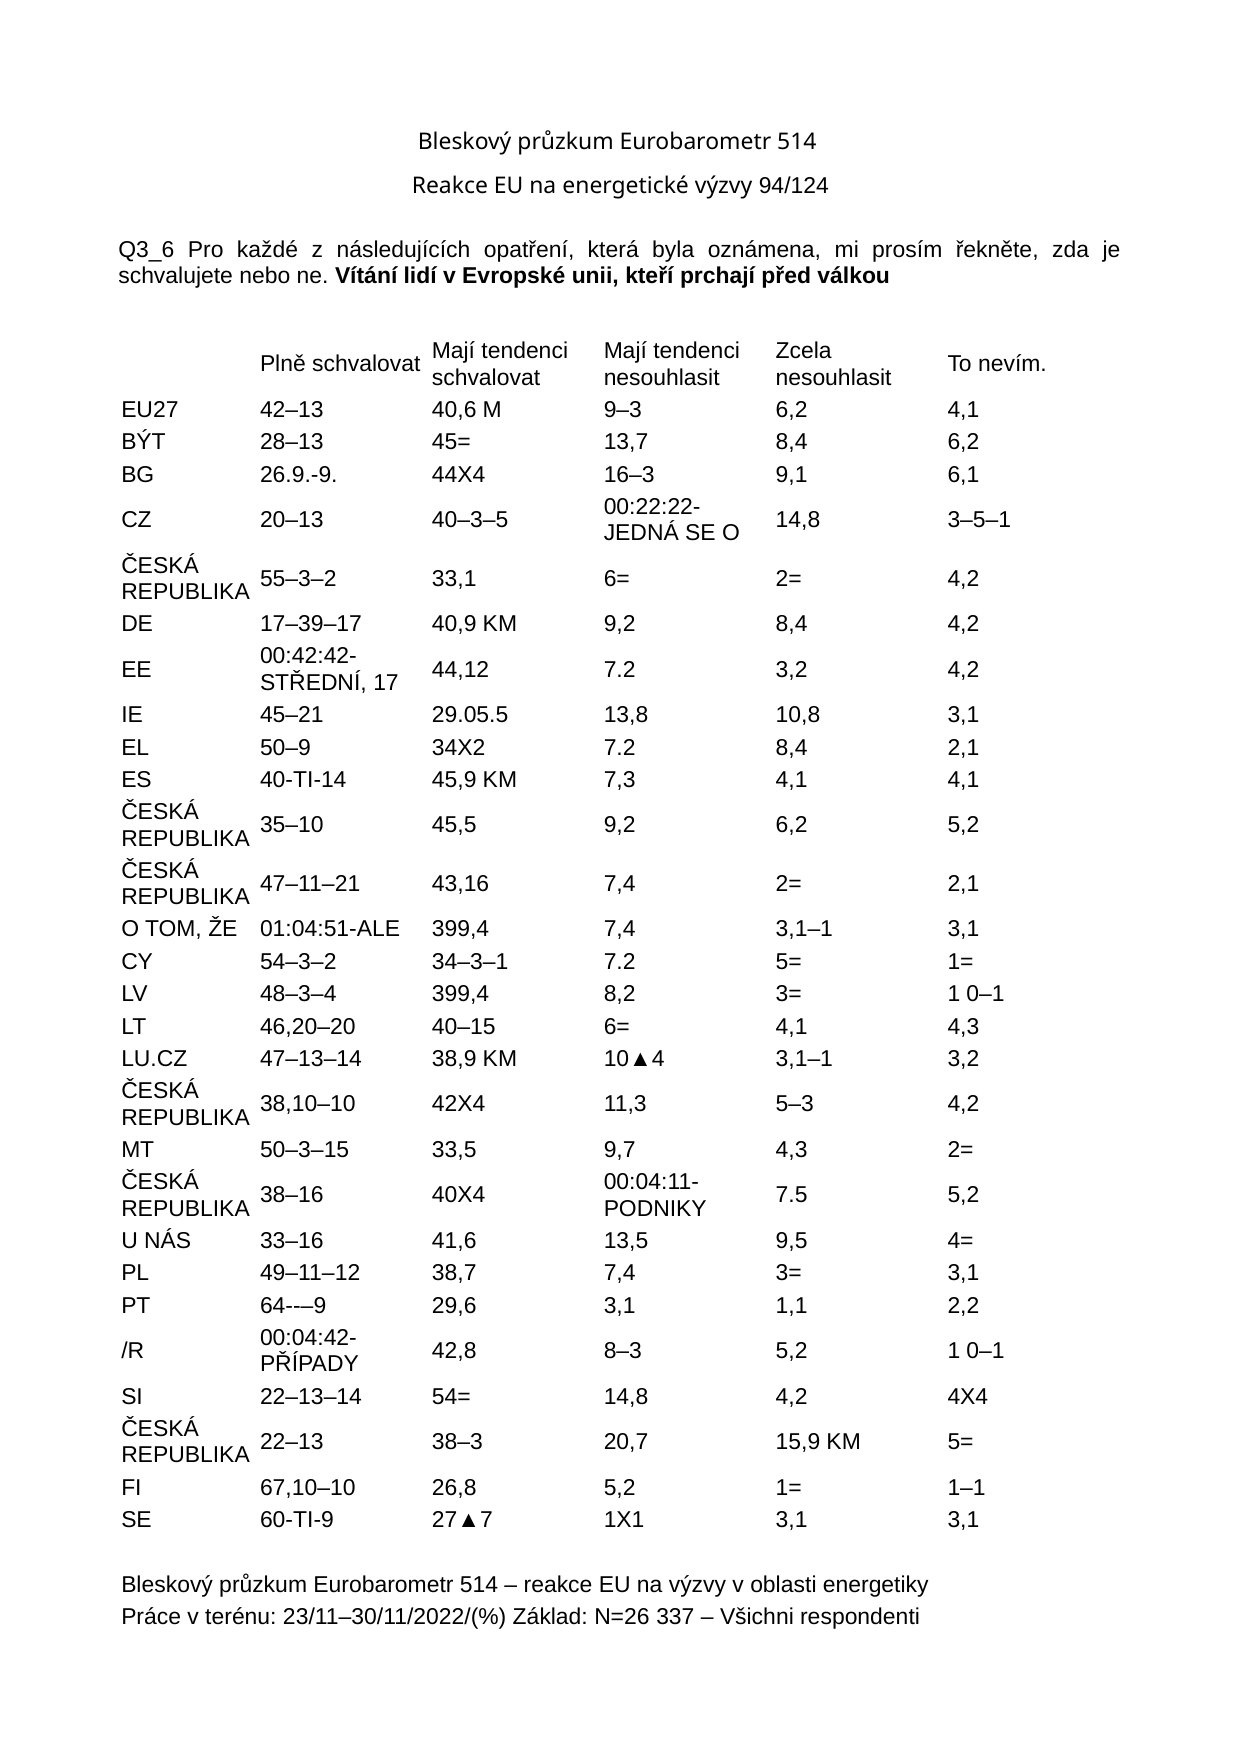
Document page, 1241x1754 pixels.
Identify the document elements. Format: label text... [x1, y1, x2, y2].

table_cell 6,2 [944, 425, 1116, 458]
table_cell /R [118, 1321, 257, 1379]
table_cell PT [118, 1289, 257, 1321]
table_cell 40X4 [429, 1165, 601, 1224]
table_cell 4,2 [944, 1074, 1116, 1133]
table_cell [773, 1535, 944, 1568]
table_cell 4,3 [944, 1010, 1116, 1042]
table_cell 7,3 [601, 763, 772, 795]
table_cell 38,7 [429, 1256, 601, 1289]
table_cell 20,7 [601, 1412, 772, 1471]
table_cell ČESKÁ REPUBLIKA [118, 795, 257, 854]
table_cell 26,8 [429, 1471, 601, 1503]
table_cell 34–3–1 [429, 945, 601, 977]
text Q3_6 Pro každé z následujících opatření, která byla oznámena, mi prosím řekněte, zda je schvalujete nebo ne. Vítání lidí v Evropské unii, kteří prchají před válkou [118, 236, 1122, 289]
table_cell 4,2 [944, 607, 1116, 639]
table_cell 3,1 [601, 1289, 772, 1321]
table_cell [257, 1535, 429, 1568]
table_cell O TOM, ŽE [118, 913, 257, 945]
table_cell EU27 [118, 393, 257, 425]
table_cell 00:22:22-JEDNÁ SE O [601, 490, 772, 549]
table_cell 1= [773, 1471, 944, 1503]
table_cell 9,7 [601, 1133, 772, 1165]
table_cell Bleskový průzkum Eurobarometr 514 – reakce EU na výzvy v oblasti energetiky [118, 1568, 1116, 1600]
table_cell 20–13 [257, 490, 429, 549]
table_cell 399,4 [429, 977, 601, 1009]
table_cell 3,1–1 [773, 913, 944, 945]
table_cell 34X2 [429, 731, 601, 763]
table_cell [944, 1535, 1116, 1568]
table_header [118, 334, 257, 393]
table_cell 17–39–17 [257, 607, 429, 639]
table_header Plně schvalovat [257, 334, 429, 393]
table_cell 64--–9 [257, 1289, 429, 1321]
table_cell 4,1 [773, 1010, 944, 1042]
table_cell EL [118, 731, 257, 763]
table_cell EE [118, 640, 257, 698]
table_header Mají tendenci nesouhlasit [601, 334, 772, 393]
table_cell 00:04:11-PODNIKY [601, 1165, 772, 1224]
table_cell 1 0–1 [944, 977, 1116, 1009]
table_cell 45,5 [429, 795, 601, 854]
table_cell 22–13–14 [257, 1380, 429, 1412]
table_cell 44X4 [429, 458, 601, 490]
table_cell 45= [429, 425, 601, 458]
table_cell 13,7 [601, 425, 772, 458]
table_cell 3,2 [944, 1042, 1116, 1074]
table_cell LV [118, 977, 257, 1009]
table_cell 3= [773, 977, 944, 1009]
table_cell 10,8 [773, 698, 944, 731]
table_cell 33,1 [429, 549, 601, 607]
table_cell 43,16 [429, 854, 601, 912]
table_cell 14,8 [601, 1380, 772, 1412]
table_cell BÝT [118, 425, 257, 458]
table_cell 40,9 KM [429, 607, 601, 639]
table_cell 14,8 [773, 490, 944, 549]
table_cell 7,4 [601, 1256, 772, 1289]
table_cell 10▲4 [601, 1042, 772, 1074]
table_cell 4,2 [773, 1380, 944, 1412]
table_cell 42–13 [257, 393, 429, 425]
table_cell 6= [601, 549, 772, 607]
table_cell 7.2 [601, 640, 772, 698]
table_cell 41,6 [429, 1224, 601, 1256]
table_cell 8–3 [601, 1321, 772, 1379]
table_cell [118, 1535, 257, 1568]
table_cell 1,1 [773, 1289, 944, 1321]
table_cell 8,4 [773, 607, 944, 639]
table_cell 7.2 [601, 731, 772, 763]
table_cell CY [118, 945, 257, 977]
table_cell 1= [944, 945, 1116, 977]
table_cell ES [118, 763, 257, 795]
table_cell 40-TI-14 [257, 763, 429, 795]
table_cell 9,1 [773, 458, 944, 490]
table_header Zcela nesouhlasit [773, 334, 944, 393]
table_cell 1 0–1 [944, 1321, 1116, 1379]
table_cell 2,1 [944, 854, 1116, 912]
table_cell 38,9 KM [429, 1042, 601, 1074]
table_cell 45,9 KM [429, 763, 601, 795]
table_cell CZ [118, 490, 257, 549]
table_cell 5,2 [773, 1321, 944, 1379]
table_cell 01:04:51-ALE [257, 913, 429, 945]
table_cell 46,20–20 [257, 1010, 429, 1042]
table_cell 3,1–1 [773, 1042, 944, 1074]
table_header To nevím. [944, 334, 1116, 393]
table_cell 49–11–12 [257, 1256, 429, 1289]
table_cell 5,2 [601, 1471, 772, 1503]
table_cell ČESKÁ REPUBLIKA [118, 1412, 257, 1471]
table_cell 00:04:42-PŘÍPADY [257, 1321, 429, 1379]
table_cell 1X1 [601, 1503, 772, 1535]
table_cell 399,4 [429, 913, 601, 945]
table_cell 2,1 [944, 731, 1116, 763]
table_cell 44,12 [429, 640, 601, 698]
table_cell 9–3 [601, 393, 772, 425]
table_cell 1–1 [944, 1471, 1116, 1503]
table_cell LU.CZ [118, 1042, 257, 1074]
table_cell 7.5 [773, 1165, 944, 1224]
table_header Mají tendenci schvalovat [429, 334, 601, 393]
table_cell 67,10–10 [257, 1471, 429, 1503]
table_cell 4,1 [944, 393, 1116, 425]
table_cell [429, 1535, 601, 1568]
table_cell 40,6 M [429, 393, 601, 425]
table_cell MT [118, 1133, 257, 1165]
table_cell BG [118, 458, 257, 490]
table_cell 4,2 [944, 549, 1116, 607]
table_cell 6,2 [773, 393, 944, 425]
table_cell 5,2 [944, 1165, 1116, 1224]
table_cell [601, 1535, 772, 1568]
table_cell 3,1 [773, 1503, 944, 1535]
table_cell 13,8 [601, 698, 772, 731]
table_cell 7.2 [601, 945, 772, 977]
table_cell ČESKÁ REPUBLIKA [118, 1165, 257, 1224]
table_cell 5–3 [773, 1074, 944, 1133]
table_cell 2,2 [944, 1289, 1116, 1321]
table_cell ČESKÁ REPUBLIKA [118, 1074, 257, 1133]
table_cell 42X4 [429, 1074, 601, 1133]
table_cell 6= [601, 1010, 772, 1042]
table_cell 42,8 [429, 1321, 601, 1379]
table_cell 54= [429, 1380, 601, 1412]
table_cell 40–3–5 [429, 490, 601, 549]
table_cell 60-TI-9 [257, 1503, 429, 1535]
table_cell 15,9 KM [773, 1412, 944, 1471]
table_cell 35–10 [257, 795, 429, 854]
table_cell 3,2 [773, 640, 944, 698]
table_cell 33–16 [257, 1224, 429, 1256]
table_cell IE [118, 698, 257, 731]
table_cell 4X4 [944, 1380, 1116, 1412]
table_cell 22–13 [257, 1412, 429, 1471]
table_cell 29,6 [429, 1289, 601, 1321]
table_cell 7,4 [601, 913, 772, 945]
table_cell 4,1 [944, 763, 1116, 795]
table_cell 3–5–1 [944, 490, 1116, 549]
table_cell 8,4 [773, 731, 944, 763]
table_cell ČESKÁ REPUBLIKA [118, 549, 257, 607]
table_cell 47–11–21 [257, 854, 429, 912]
table_cell 50–9 [257, 731, 429, 763]
table_cell 8,2 [601, 977, 772, 1009]
table_cell 4,2 [944, 640, 1116, 698]
table_cell 45–21 [257, 698, 429, 731]
table_cell 9,2 [601, 795, 772, 854]
table_cell 38–16 [257, 1165, 429, 1224]
table_cell 6,1 [944, 458, 1116, 490]
table_cell DE [118, 607, 257, 639]
table_cell ČESKÁ REPUBLIKA [118, 854, 257, 912]
table_cell 8,4 [773, 425, 944, 458]
table_cell 00:42:42-STŘEDNÍ, 17 [257, 640, 429, 698]
table_cell 3,1 [944, 913, 1116, 945]
table_cell 4= [944, 1224, 1116, 1256]
table_cell 38–3 [429, 1412, 601, 1471]
table_cell 54–3–2 [257, 945, 429, 977]
table_cell 2= [773, 854, 944, 912]
table_cell 5= [773, 945, 944, 977]
table_cell 2= [944, 1133, 1116, 1165]
table_cell SI [118, 1380, 257, 1412]
table_cell 5,2 [944, 795, 1116, 854]
table_cell 16–3 [601, 458, 772, 490]
table_cell 27▲7 [429, 1503, 601, 1535]
table_cell U NÁS [118, 1224, 257, 1256]
table_cell 4,3 [773, 1133, 944, 1165]
table_cell 3,1 [944, 698, 1116, 731]
table_cell 48–3–4 [257, 977, 429, 1009]
table_cell 7,4 [601, 854, 772, 912]
table_cell 55–3–2 [257, 549, 429, 607]
table_cell 9,2 [601, 607, 772, 639]
table_cell 2= [773, 549, 944, 607]
table_cell 38,10–10 [257, 1074, 429, 1133]
table_cell SE [118, 1503, 257, 1535]
table_cell 3,1 [944, 1503, 1116, 1535]
table_cell 5= [944, 1412, 1116, 1471]
table_cell LT [118, 1010, 257, 1042]
table_cell 11,3 [601, 1074, 772, 1133]
table_cell 29.05.5 [429, 698, 601, 731]
table_cell 3,1 [944, 1256, 1116, 1289]
table_cell 40–15 [429, 1010, 601, 1042]
table_cell FI [118, 1471, 257, 1503]
table_cell 33,5 [429, 1133, 601, 1165]
table_cell 4,1 [773, 763, 944, 795]
table_cell 26.9.-9. [257, 458, 429, 490]
table_cell 9,5 [773, 1224, 944, 1256]
table_cell 6,2 [773, 795, 944, 854]
table_cell 28–13 [257, 425, 429, 458]
table_cell 13,5 [601, 1224, 772, 1256]
table_cell PL [118, 1256, 257, 1289]
table_cell Práce v terénu: 23/11–30/11/2022/(%) Základ: N=26 337 – Všichni respondenti [118, 1600, 1116, 1632]
table_cell 47–13–14 [257, 1042, 429, 1074]
table_cell 3= [773, 1256, 944, 1289]
table_cell 50–3–15 [257, 1133, 429, 1165]
